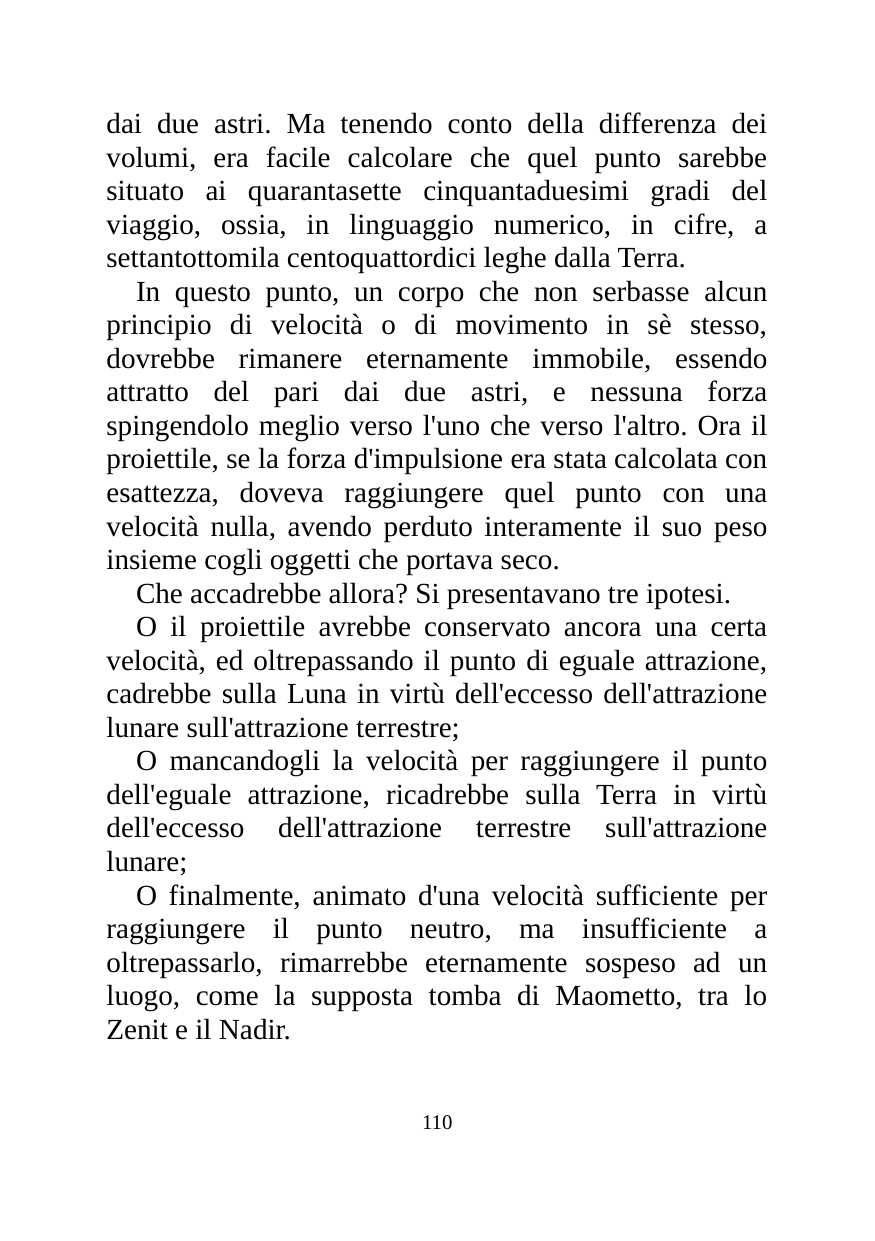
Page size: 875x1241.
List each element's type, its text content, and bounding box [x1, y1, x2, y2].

text O mancandogli la velocità per raggiungere il punto dell'eguale attrazione, ricadrebbe sulla Terra in virtù dell'eccesso dell'attrazione terrestre sull'attrazione lunare; [106, 743, 768, 878]
text Che accadrebbe allora? Si presentavano tre ipotesi. [106, 576, 768, 609]
text dai due astri. Ma tenendo conto della differenza dei volumi, era facile calcolare che quel punto sarebbe situato ai quarantasette cinquantaduesimi gradi del viaggio, ossia, in linguaggio numerico, in cifre, a settantottomila centoquattordici leghe dalla Terra. [106, 106, 768, 274]
text O finalmente, animato d'una velocità sufficiente per raggiungere il punto neutro, ma insufficiente a oltrepassarlo, rimarrebbe eternamente sospeso ad un luogo, come la supposta tomba di Maometto, tra lo Zenit e il Nadir. [106, 878, 768, 1045]
text O il proiettile avrebbe conservato ancora una certa velocità, ed oltrepassando il punto di eguale attrazione, cadrebbe sulla Luna in virtù dell'eccesso dell'attrazione lunare sull'attrazione terrestre; [106, 609, 768, 743]
text In questo punto, un corpo che non serbasse alcun principio di velocità o di movimento in sè stesso, dovrebbe rimanere eternamente immobile, essendo attratto del pari dai due astri, e nessuna forza spingendolo meglio verso l'uno che verso l'altro. Ora il proiettile, se la forza d'impulsione era stata calcolata con esattezza, doveva raggiungere quel punto con una velocità nulla, avendo perduto interamente il suo peso insieme cogli oggetti che portava seco. [106, 274, 768, 576]
